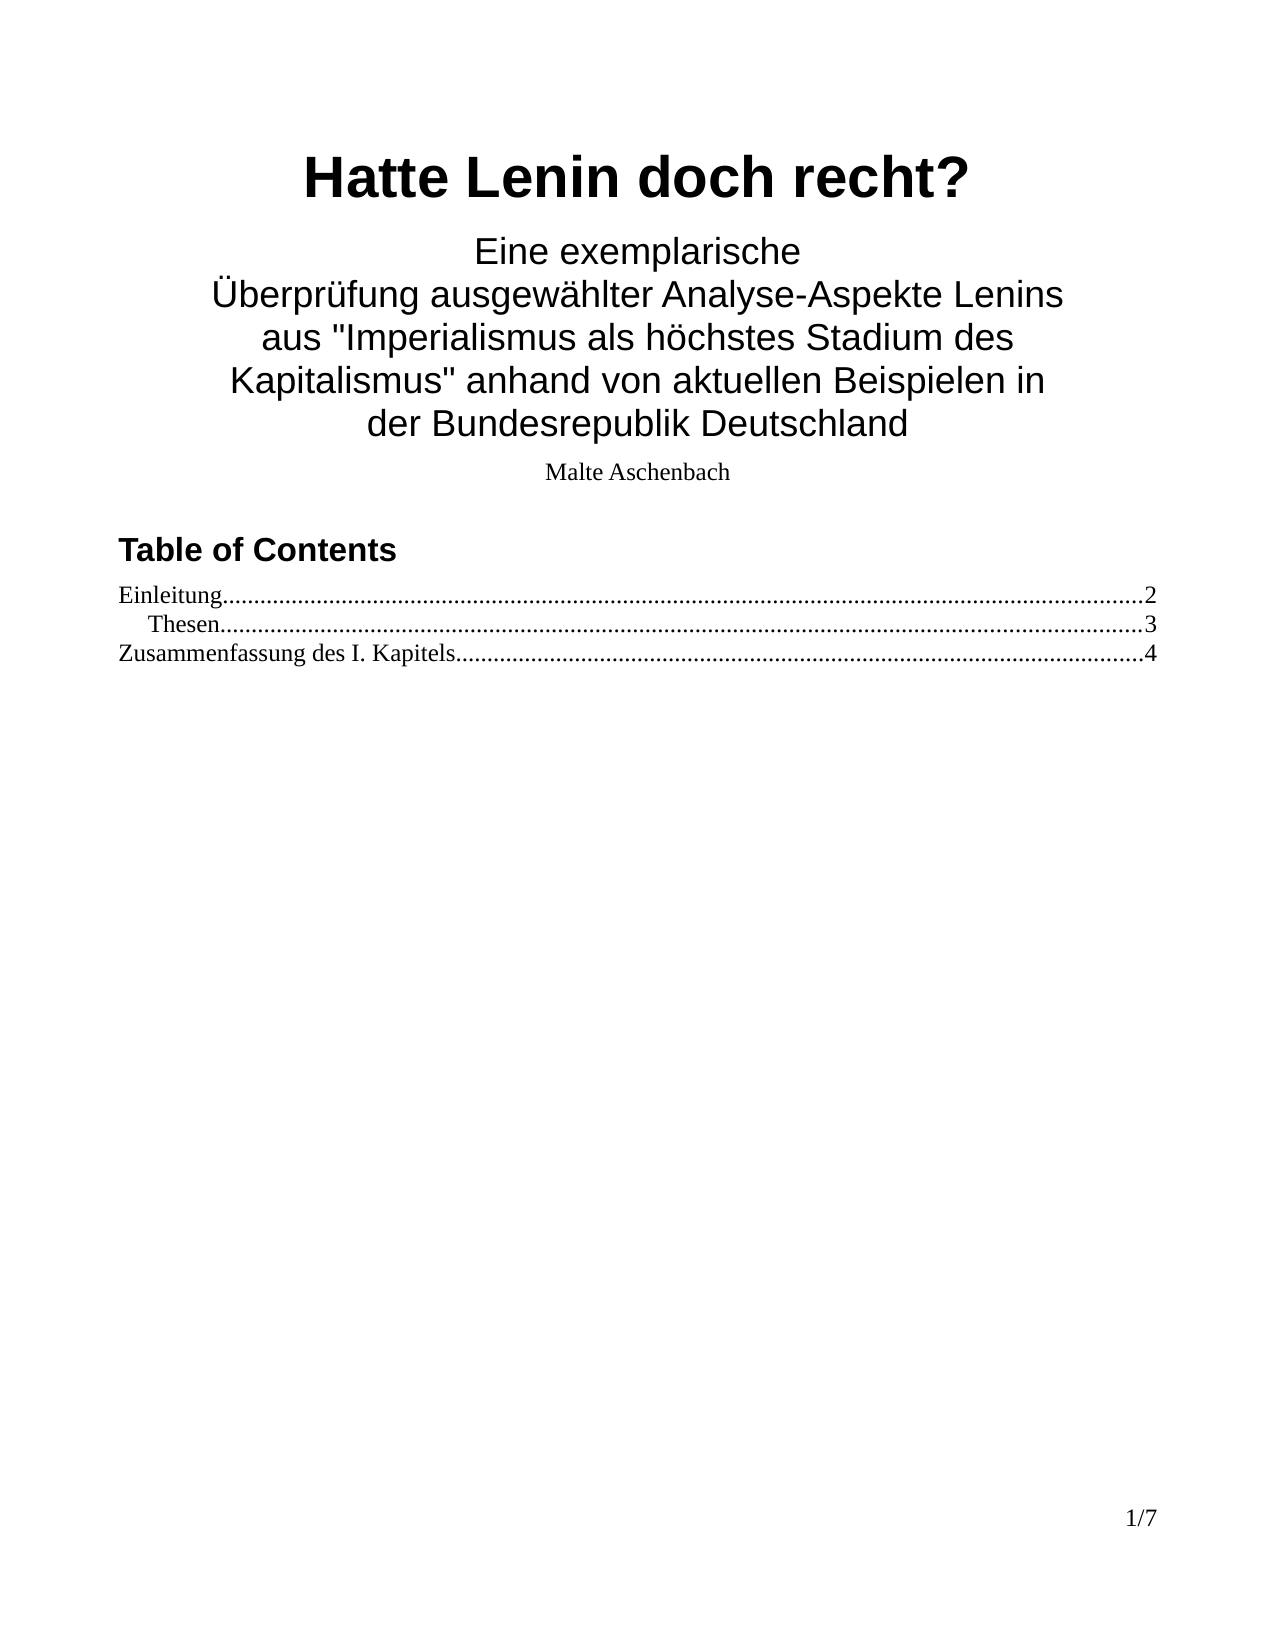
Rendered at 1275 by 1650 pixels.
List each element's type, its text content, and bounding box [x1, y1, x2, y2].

text Thesen 3 [148, 609, 1157, 638]
text Malte Aschenbach [118, 457, 1157, 486]
subtitle Table of Contents [118, 530, 1157, 568]
text Einleitung 2 [118, 581, 1157, 609]
text Zusammenfassung des I. Kapitels 4 [118, 638, 1157, 667]
title Hatte Lenin doch recht? [118, 143, 1157, 210]
subtitle Eine exemplarische Überprüfung ausgewählter Analyse-Aspekte Lenins aus "Imperialismus als höchstes Stadium des Kapitalismus" anhand von aktuellen Beispielen in der Bundesrepublik Deutschland [118, 229, 1157, 444]
